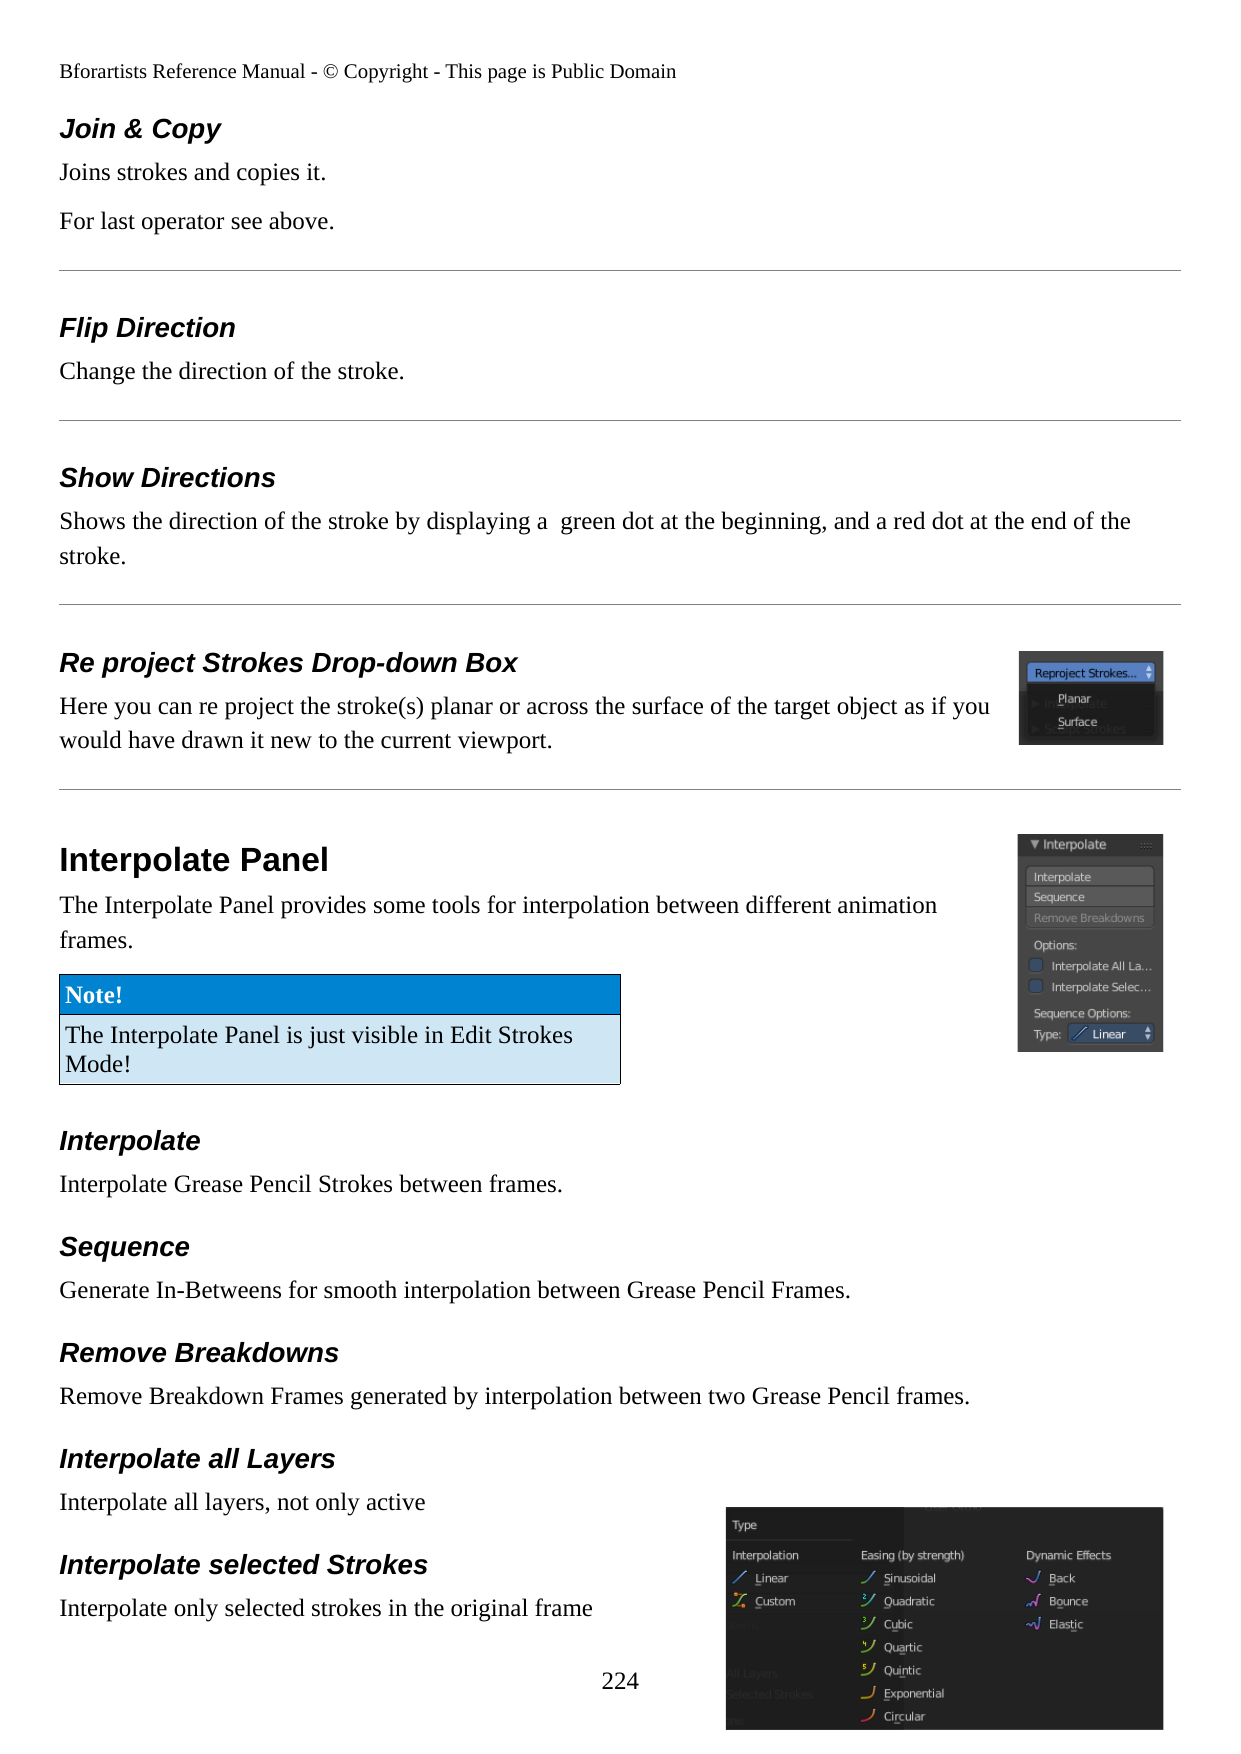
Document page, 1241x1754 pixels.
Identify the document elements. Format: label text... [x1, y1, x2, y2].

table_header Note! [60, 975, 620, 1014]
text Generate In-Betweens for smooth interpolation between Grease Pencil Frames. [59, 1275, 1181, 1304]
table_cell The Interpolate Panel is just visible in Edit Strokes Mode! [60, 1015, 620, 1083]
subtitle Remove Breakdowns [59, 1337, 1181, 1368]
text Here you can re project the stroke(s) planar or across the surface of the target object as if you would have drawn it new to the current viewport. [59, 691, 1181, 754]
text Remove Breakdown Frames generated by interpolation between two Grease Pencil frames. [59, 1381, 1181, 1410]
picture [1017, 834, 1164, 1052]
picture [1018, 651, 1164, 745]
text For last operator see above. [59, 206, 1181, 235]
subtitle Re project Strokes Drop-down Box [59, 646, 1181, 678]
subtitle Interpolate all Layers [59, 1443, 1181, 1474]
text Shows the direction of the stroke by displaying a green dot at the beginning, and a red dot at the end of the stroke. [59, 506, 1181, 569]
subtitle Join & Copy [59, 113, 1181, 144]
subtitle Flip Direction [59, 312, 1181, 344]
subtitle Sequence [59, 1231, 1181, 1263]
subtitle Interpolate selected Strokes [59, 1548, 725, 1580]
subtitle Interpolate Panel [59, 839, 1017, 878]
text Interpolate only selected strokes in the original frame [59, 1593, 725, 1622]
text Interpolate Grease Pencil Strokes between frames. [59, 1169, 1181, 1198]
text The Interpolate Panel provides some tools for interpolation between different animation frames. [59, 891, 1017, 954]
picture [725, 1507, 1164, 1730]
subtitle Interpolate [59, 1125, 1181, 1157]
text Interpolate all layers, not only active [59, 1487, 1181, 1516]
subtitle Show Directions [59, 462, 1181, 494]
text Joins strokes and copies it. [59, 157, 1181, 186]
subtitle [1164, 839, 1181, 878]
text Change the direction of the stroke. [59, 356, 1181, 385]
